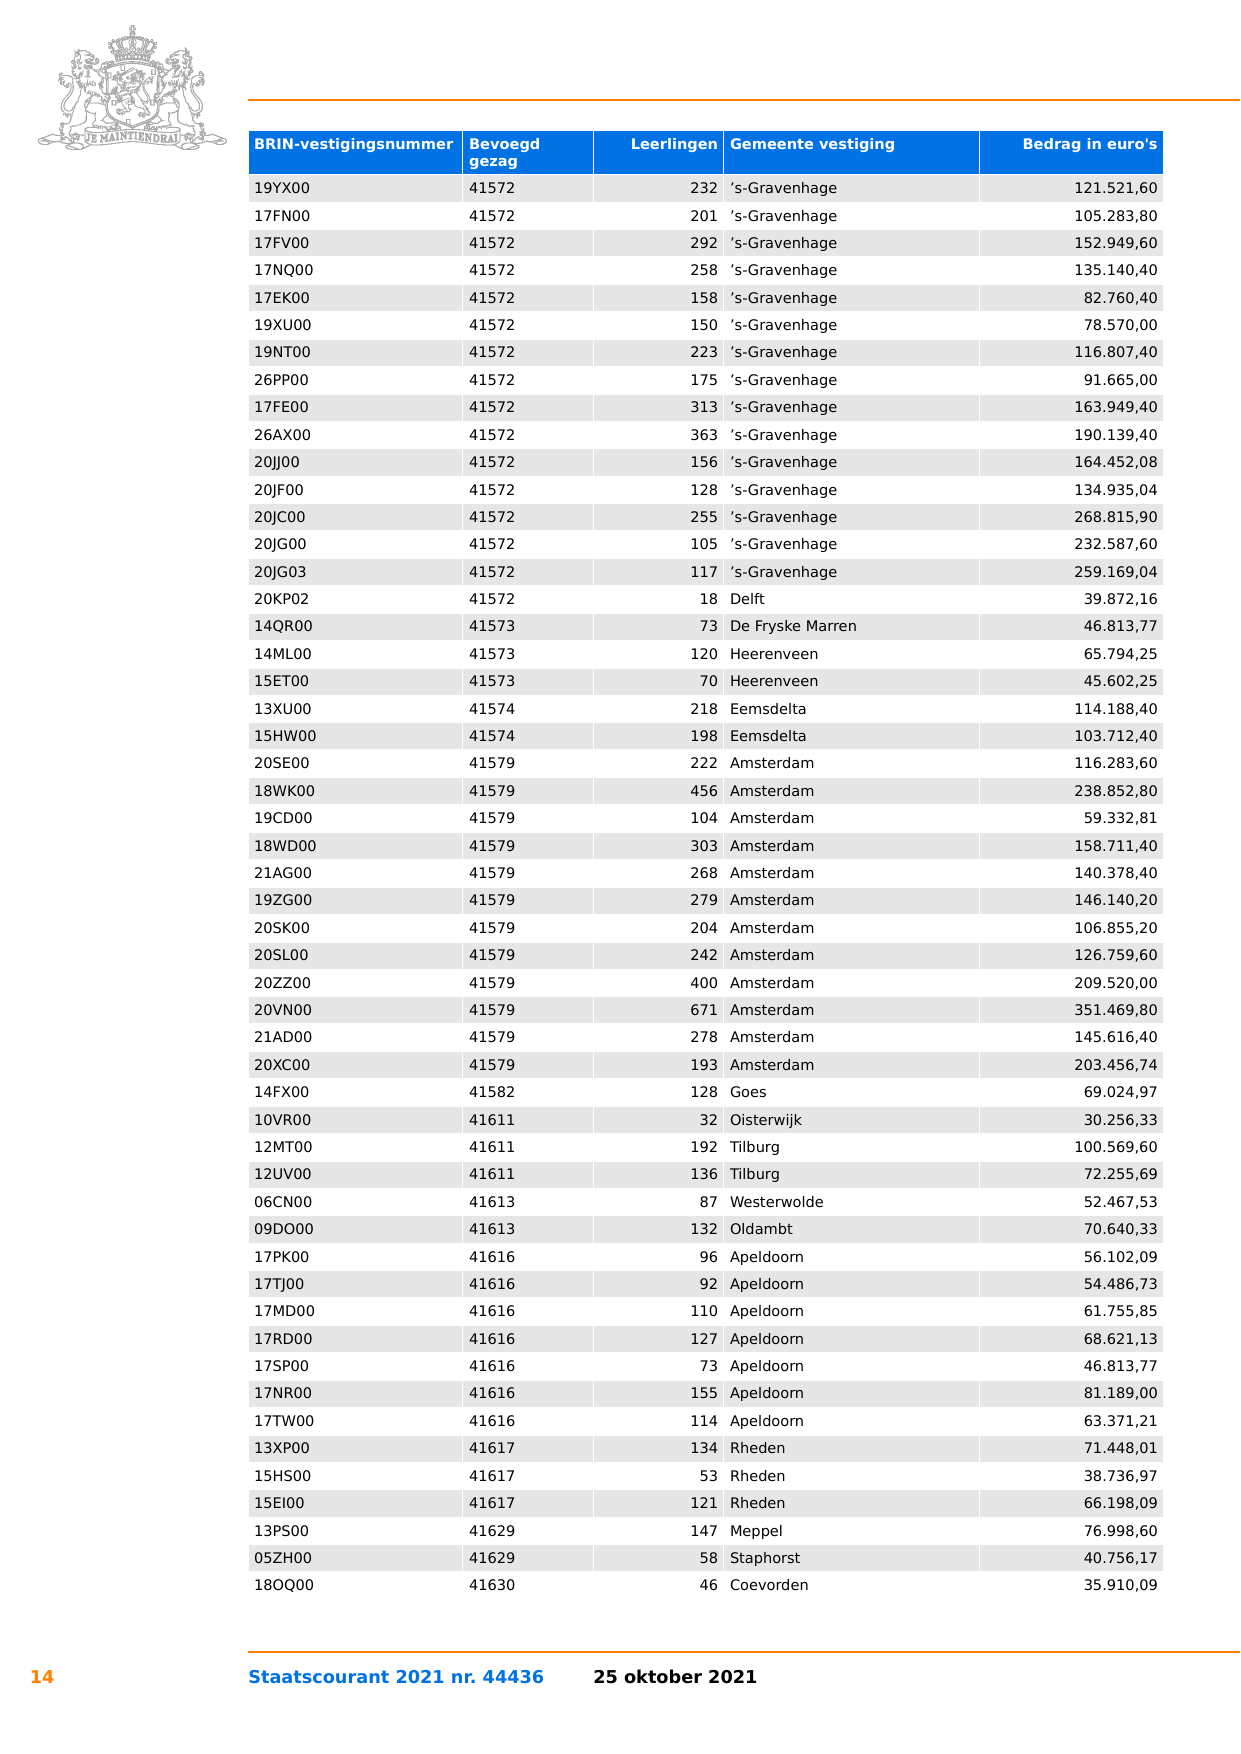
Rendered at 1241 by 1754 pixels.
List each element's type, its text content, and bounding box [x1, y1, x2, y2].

table_cell 140.378,40 [980, 860, 1163, 887]
table_cell 15ET00 [249, 669, 462, 695]
table_cell 13XP00 [249, 1436, 462, 1462]
table_cell ’s-Gravenhage [724, 367, 979, 393]
table_cell 41573 [463, 614, 593, 640]
table_cell Amsterdam [724, 860, 979, 887]
table_cell 41617 [463, 1463, 593, 1489]
table_cell Amsterdam [724, 970, 979, 996]
table_cell Eemsdelta [724, 723, 979, 749]
table_cell Amsterdam [724, 997, 979, 1023]
table_cell 41613 [463, 1216, 593, 1243]
table_cell 15HW00 [249, 723, 462, 749]
table_cell 20SE00 [249, 751, 462, 777]
table_cell 61.755,85 [980, 1299, 1163, 1325]
table_cell Apeldoorn [724, 1408, 979, 1434]
table_cell 18OQ00 [249, 1573, 462, 1599]
table_header BRIN-vestigingsnummer [249, 131, 462, 174]
table_cell 128 [594, 477, 723, 503]
table_cell 134 [594, 1436, 723, 1462]
table_header Bedrag in euro's [980, 131, 1163, 174]
table_cell Amsterdam [724, 915, 979, 941]
table_cell 10VR00 [249, 1107, 462, 1133]
table_cell Apeldoorn [724, 1381, 979, 1407]
table_cell 41572 [463, 586, 593, 613]
table_cell ’s-Gravenhage [724, 504, 979, 530]
table_cell Rheden [724, 1463, 979, 1489]
table_cell 87 [594, 1189, 723, 1215]
table_cell 70.640,33 [980, 1216, 1163, 1243]
table_cell 116.283,60 [980, 751, 1163, 777]
table_cell 41616 [463, 1353, 593, 1380]
table_cell 53 [594, 1463, 723, 1489]
table_cell 175 [594, 367, 723, 393]
table_cell 126.759,60 [980, 943, 1163, 969]
table_cell 19XU00 [249, 312, 462, 339]
table_cell 268.815,90 [980, 504, 1163, 530]
table_cell 73 [594, 1353, 723, 1380]
table_cell 17FE00 [249, 395, 462, 421]
table_cell Oisterwijk [724, 1107, 979, 1133]
table_cell 121 [594, 1490, 723, 1517]
table_cell 54.486,73 [980, 1271, 1163, 1297]
table_cell 14ML00 [249, 641, 462, 667]
table_cell 116.807,40 [980, 340, 1163, 366]
table_cell 41572 [463, 367, 593, 393]
table_cell 41579 [463, 888, 593, 914]
table_cell 41613 [463, 1189, 593, 1215]
table_cell Meppel [724, 1518, 979, 1544]
table_cell ’s-Gravenhage [724, 449, 979, 476]
table_cell 41572 [463, 203, 593, 229]
table_cell 41629 [463, 1545, 593, 1571]
table_cell ’s-Gravenhage [724, 340, 979, 366]
table_cell 46 [594, 1573, 723, 1599]
table_cell Amsterdam [724, 751, 979, 777]
table_cell 52.467,53 [980, 1189, 1163, 1215]
table_cell Amsterdam [724, 943, 979, 969]
table_cell ’s-Gravenhage [724, 258, 979, 284]
table_cell 41574 [463, 723, 593, 749]
table_cell 20KP02 [249, 586, 462, 613]
table_cell 127 [594, 1326, 723, 1352]
table_cell 19ZG00 [249, 888, 462, 914]
table_cell 192 [594, 1134, 723, 1161]
table_cell 19YX00 [249, 175, 462, 202]
table_cell 100.569,60 [980, 1134, 1163, 1161]
table_cell 41579 [463, 805, 593, 832]
table_cell 128 [594, 1079, 723, 1106]
table_cell Amsterdam [724, 888, 979, 914]
table_cell Goes [724, 1079, 979, 1106]
table_cell 117 [594, 559, 723, 585]
table_cell 41572 [463, 230, 593, 256]
table_cell 41579 [463, 997, 593, 1023]
table_cell 72.255,69 [980, 1162, 1163, 1188]
table_cell 238.852,80 [980, 778, 1163, 804]
table_cell 198 [594, 723, 723, 749]
table_cell 05ZH00 [249, 1545, 462, 1571]
table_cell 68.621,13 [980, 1326, 1163, 1352]
table_cell 146.140,20 [980, 888, 1163, 914]
table_cell 135.140,40 [980, 258, 1163, 284]
table_cell 105.283,80 [980, 203, 1163, 229]
table_cell Amsterdam [724, 833, 979, 859]
table_cell 41574 [463, 696, 593, 722]
table_cell 278 [594, 1025, 723, 1051]
table_cell 292 [594, 230, 723, 256]
table_cell 145.616,40 [980, 1025, 1163, 1051]
table_cell 39.872,16 [980, 586, 1163, 613]
table_cell 164.452,08 [980, 449, 1163, 476]
table_cell 147 [594, 1518, 723, 1544]
table_cell 15HS00 [249, 1463, 462, 1489]
table_cell 152.949,60 [980, 230, 1163, 256]
table_cell 41579 [463, 1052, 593, 1078]
table_cell 400 [594, 970, 723, 996]
table_cell 41579 [463, 778, 593, 804]
table_cell 66.198,09 [980, 1490, 1163, 1517]
table_cell 106.855,20 [980, 915, 1163, 941]
table_cell 41611 [463, 1107, 593, 1133]
table_cell 41579 [463, 751, 593, 777]
table_header Bevoegd gezag [463, 131, 593, 174]
table_cell Coevorden [724, 1573, 979, 1599]
table_cell 41572 [463, 559, 593, 585]
table_cell Apeldoorn [724, 1244, 979, 1270]
table_cell 46.813,77 [980, 1353, 1163, 1380]
table_cell ’s-Gravenhage [724, 312, 979, 339]
table_cell Heerenveen [724, 669, 979, 695]
table_cell 105 [594, 531, 723, 558]
table_cell 41572 [463, 477, 593, 503]
table_cell 18WK00 [249, 778, 462, 804]
table_cell 20VN00 [249, 997, 462, 1023]
table_cell 17MD00 [249, 1299, 462, 1325]
table_cell 41579 [463, 915, 593, 941]
table_cell 190.139,40 [980, 422, 1163, 448]
table_cell 258 [594, 258, 723, 284]
table_cell 41616 [463, 1326, 593, 1352]
table_cell ’s-Gravenhage [724, 203, 979, 229]
table_cell ’s-Gravenhage [724, 230, 979, 256]
table_cell 193 [594, 1052, 723, 1078]
picture [38, 25, 227, 150]
table_cell 218 [594, 696, 723, 722]
table_cell 09DO00 [249, 1216, 462, 1243]
table_cell 259.169,04 [980, 559, 1163, 585]
table_cell 114.188,40 [980, 696, 1163, 722]
table_cell 38.736,97 [980, 1463, 1163, 1489]
table_cell 20JJ00 [249, 449, 462, 476]
table_cell 21AD00 [249, 1025, 462, 1051]
table_cell 92 [594, 1271, 723, 1297]
table_cell 32 [594, 1107, 723, 1133]
table_cell Amsterdam [724, 778, 979, 804]
table_cell 30.256,33 [980, 1107, 1163, 1133]
table_cell 58 [594, 1545, 723, 1571]
table_cell 41630 [463, 1573, 593, 1599]
table_header Leerlingen [594, 131, 723, 174]
table_cell 17EK00 [249, 285, 462, 311]
table_cell 41579 [463, 860, 593, 887]
table_cell 41573 [463, 669, 593, 695]
table_cell 223 [594, 340, 723, 366]
table_cell 14QR00 [249, 614, 462, 640]
table_cell 41616 [463, 1244, 593, 1270]
table_cell 41573 [463, 641, 593, 667]
table_cell 73 [594, 614, 723, 640]
table_cell 158.711,40 [980, 833, 1163, 859]
table_cell 35.910,09 [980, 1573, 1163, 1599]
table_cell 313 [594, 395, 723, 421]
table_cell 41617 [463, 1436, 593, 1462]
table_cell 12MT00 [249, 1134, 462, 1161]
table_cell 41611 [463, 1134, 593, 1161]
table_cell 17FN00 [249, 203, 462, 229]
table_cell ’s-Gravenhage [724, 531, 979, 558]
table_cell 20JF00 [249, 477, 462, 503]
table_cell 41629 [463, 1518, 593, 1544]
table_cell 155 [594, 1381, 723, 1407]
table_cell 363 [594, 422, 723, 448]
table_cell 17SP00 [249, 1353, 462, 1380]
table_cell 45.602,25 [980, 669, 1163, 695]
table_cell 41572 [463, 312, 593, 339]
table_cell 114 [594, 1408, 723, 1434]
table_cell 70 [594, 669, 723, 695]
table_cell Rheden [724, 1436, 979, 1462]
table_cell 156 [594, 449, 723, 476]
table_cell 40.756,17 [980, 1545, 1163, 1571]
table_cell 76.998,60 [980, 1518, 1163, 1544]
table_cell ’s-Gravenhage [724, 175, 979, 202]
table_cell 41572 [463, 175, 593, 202]
table_cell Eemsdelta [724, 696, 979, 722]
table_cell 18WD00 [249, 833, 462, 859]
table_cell 26AX00 [249, 422, 462, 448]
table_cell Westerwolde [724, 1189, 979, 1215]
table_cell 121.521,60 [980, 175, 1163, 202]
table_cell 41579 [463, 970, 593, 996]
table_cell Amsterdam [724, 1025, 979, 1051]
table_cell ’s-Gravenhage [724, 477, 979, 503]
table_cell Apeldoorn [724, 1271, 979, 1297]
table_cell 41616 [463, 1381, 593, 1407]
table_cell 21AG00 [249, 860, 462, 887]
table_cell 134.935,04 [980, 477, 1163, 503]
table_cell 71.448,01 [980, 1436, 1163, 1462]
table_cell Staphorst [724, 1545, 979, 1571]
table_cell 17RD00 [249, 1326, 462, 1352]
table_cell 222 [594, 751, 723, 777]
table_cell 20SK00 [249, 915, 462, 941]
table_cell 13PS00 [249, 1518, 462, 1544]
table_cell 41616 [463, 1408, 593, 1434]
table_cell 69.024,97 [980, 1079, 1163, 1106]
table_cell 268 [594, 860, 723, 887]
table_cell 110 [594, 1299, 723, 1325]
table_cell 63.371,21 [980, 1408, 1163, 1434]
table_cell Apeldoorn [724, 1353, 979, 1380]
table_cell 20ZZ00 [249, 970, 462, 996]
table_cell ’s-Gravenhage [724, 559, 979, 585]
table_cell 41616 [463, 1299, 593, 1325]
table_cell 17FV00 [249, 230, 462, 256]
table_cell 20JG03 [249, 559, 462, 585]
table_cell 303 [594, 833, 723, 859]
table_cell 59.332,81 [980, 805, 1163, 832]
table_cell Amsterdam [724, 1052, 979, 1078]
table_cell Apeldoorn [724, 1299, 979, 1325]
table_cell 41579 [463, 833, 593, 859]
table_cell 201 [594, 203, 723, 229]
table_cell 209.520,00 [980, 970, 1163, 996]
table_cell 136 [594, 1162, 723, 1188]
table_cell 18 [594, 586, 723, 613]
table_cell 232 [594, 175, 723, 202]
table_cell 20XC00 [249, 1052, 462, 1078]
table_cell 204 [594, 915, 723, 941]
table_cell 12UV00 [249, 1162, 462, 1188]
table_cell Delft [724, 586, 979, 613]
table_cell 41572 [463, 531, 593, 558]
table_cell 456 [594, 778, 723, 804]
table_cell 41579 [463, 1025, 593, 1051]
table_cell 41611 [463, 1162, 593, 1188]
table_cell 65.794,25 [980, 641, 1163, 667]
table_cell Heerenveen [724, 641, 979, 667]
table_cell 103.712,40 [980, 723, 1163, 749]
table_cell 158 [594, 285, 723, 311]
table_cell 17NQ00 [249, 258, 462, 284]
table_cell 26PP00 [249, 367, 462, 393]
table_cell 81.189,00 [980, 1381, 1163, 1407]
table_cell ’s-Gravenhage [724, 395, 979, 421]
table_cell 46.813,77 [980, 614, 1163, 640]
table_cell 06CN00 [249, 1189, 462, 1215]
table_cell ’s-Gravenhage [724, 285, 979, 311]
table_cell 17PK00 [249, 1244, 462, 1270]
table_cell 17NR00 [249, 1381, 462, 1407]
table_cell 41616 [463, 1271, 593, 1297]
table_cell 232.587,60 [980, 531, 1163, 558]
table_cell ’s-Gravenhage [724, 422, 979, 448]
table_cell De Fryske Marren [724, 614, 979, 640]
table_cell 203.456,74 [980, 1052, 1163, 1078]
table_cell 20SL00 [249, 943, 462, 969]
table_cell Oldambt [724, 1216, 979, 1243]
table_cell Tilburg [724, 1162, 979, 1188]
table_cell 96 [594, 1244, 723, 1270]
table_cell 150 [594, 312, 723, 339]
table_cell Amsterdam [724, 805, 979, 832]
table_header Gemeente vestiging [724, 131, 979, 174]
table_cell 104 [594, 805, 723, 832]
table_cell 41572 [463, 340, 593, 366]
table_cell Rheden [724, 1490, 979, 1517]
table_cell 41579 [463, 943, 593, 969]
table_cell 255 [594, 504, 723, 530]
table_cell 41572 [463, 258, 593, 284]
table_cell 41572 [463, 504, 593, 530]
table_cell 41572 [463, 395, 593, 421]
table_cell 242 [594, 943, 723, 969]
table_cell 132 [594, 1216, 723, 1243]
table_cell 19CD00 [249, 805, 462, 832]
table_cell 41617 [463, 1490, 593, 1517]
table_cell 41572 [463, 285, 593, 311]
table_cell 41572 [463, 449, 593, 476]
table_cell 20JG00 [249, 531, 462, 558]
table_cell Apeldoorn [724, 1326, 979, 1352]
table_cell 14FX00 [249, 1079, 462, 1106]
table_cell 17TJ00 [249, 1271, 462, 1297]
table_cell 17TW00 [249, 1408, 462, 1434]
table_cell 163.949,40 [980, 395, 1163, 421]
table_cell 41582 [463, 1079, 593, 1106]
table_cell 56.102,09 [980, 1244, 1163, 1270]
table_cell 671 [594, 997, 723, 1023]
table_cell 279 [594, 888, 723, 914]
table_cell 19NT00 [249, 340, 462, 366]
table_cell 91.665,00 [980, 367, 1163, 393]
table_cell 15EI00 [249, 1490, 462, 1517]
table_cell 78.570,00 [980, 312, 1163, 339]
table_cell 351.469,80 [980, 997, 1163, 1023]
table_cell 120 [594, 641, 723, 667]
table_cell 41572 [463, 422, 593, 448]
table_cell Tilburg [724, 1134, 979, 1161]
table_cell 20JC00 [249, 504, 462, 530]
table_cell 13XU00 [249, 696, 462, 722]
table_cell 82.760,40 [980, 285, 1163, 311]
